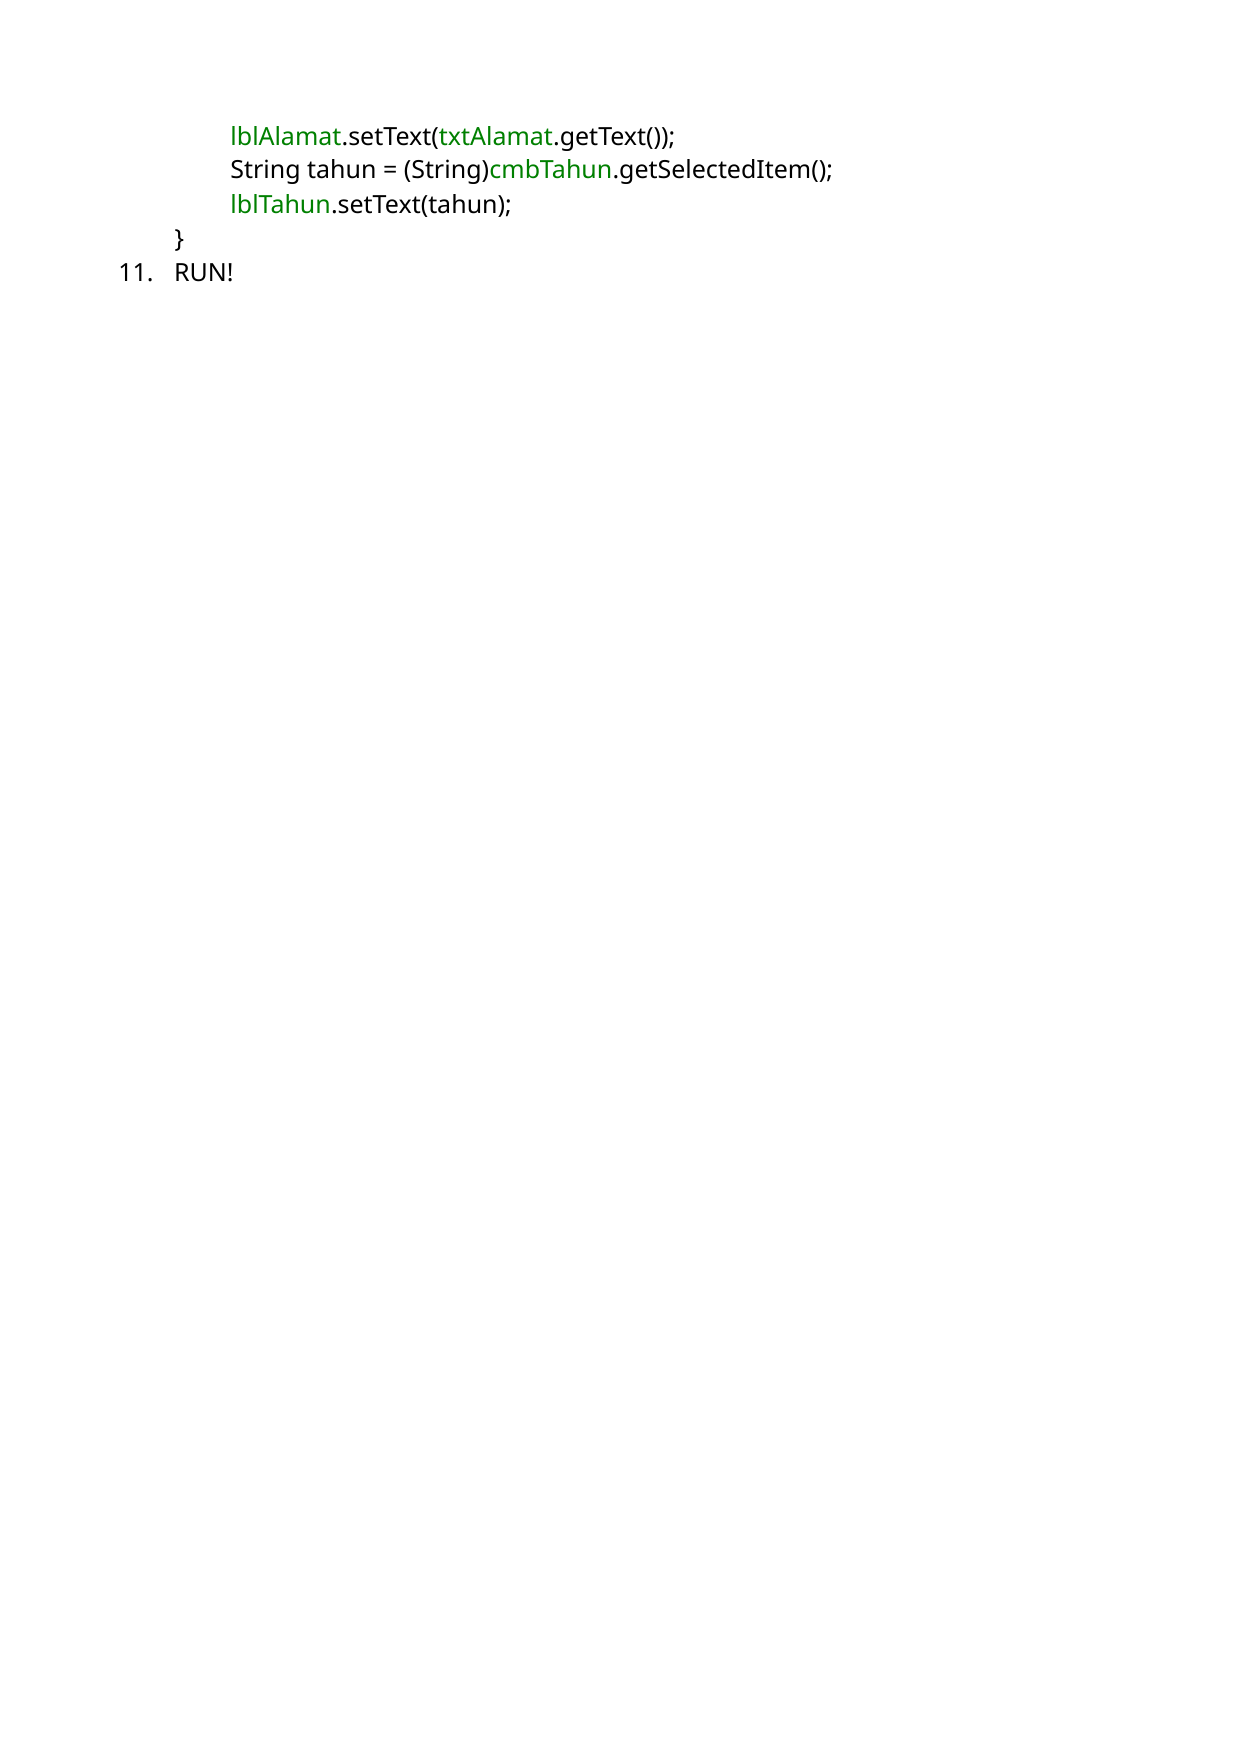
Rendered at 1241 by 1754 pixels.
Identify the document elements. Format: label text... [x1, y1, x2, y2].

text String tahun = (String)cmbTahun.getSelectedItem(); [174, 152, 1122, 186]
text 11. RUN! [118, 254, 1122, 288]
text } [174, 220, 1122, 254]
text lblAlamat.setText(txtAlamat.getText()); [174, 118, 1122, 152]
text lblTahun.setText(tahun); [174, 186, 1122, 220]
